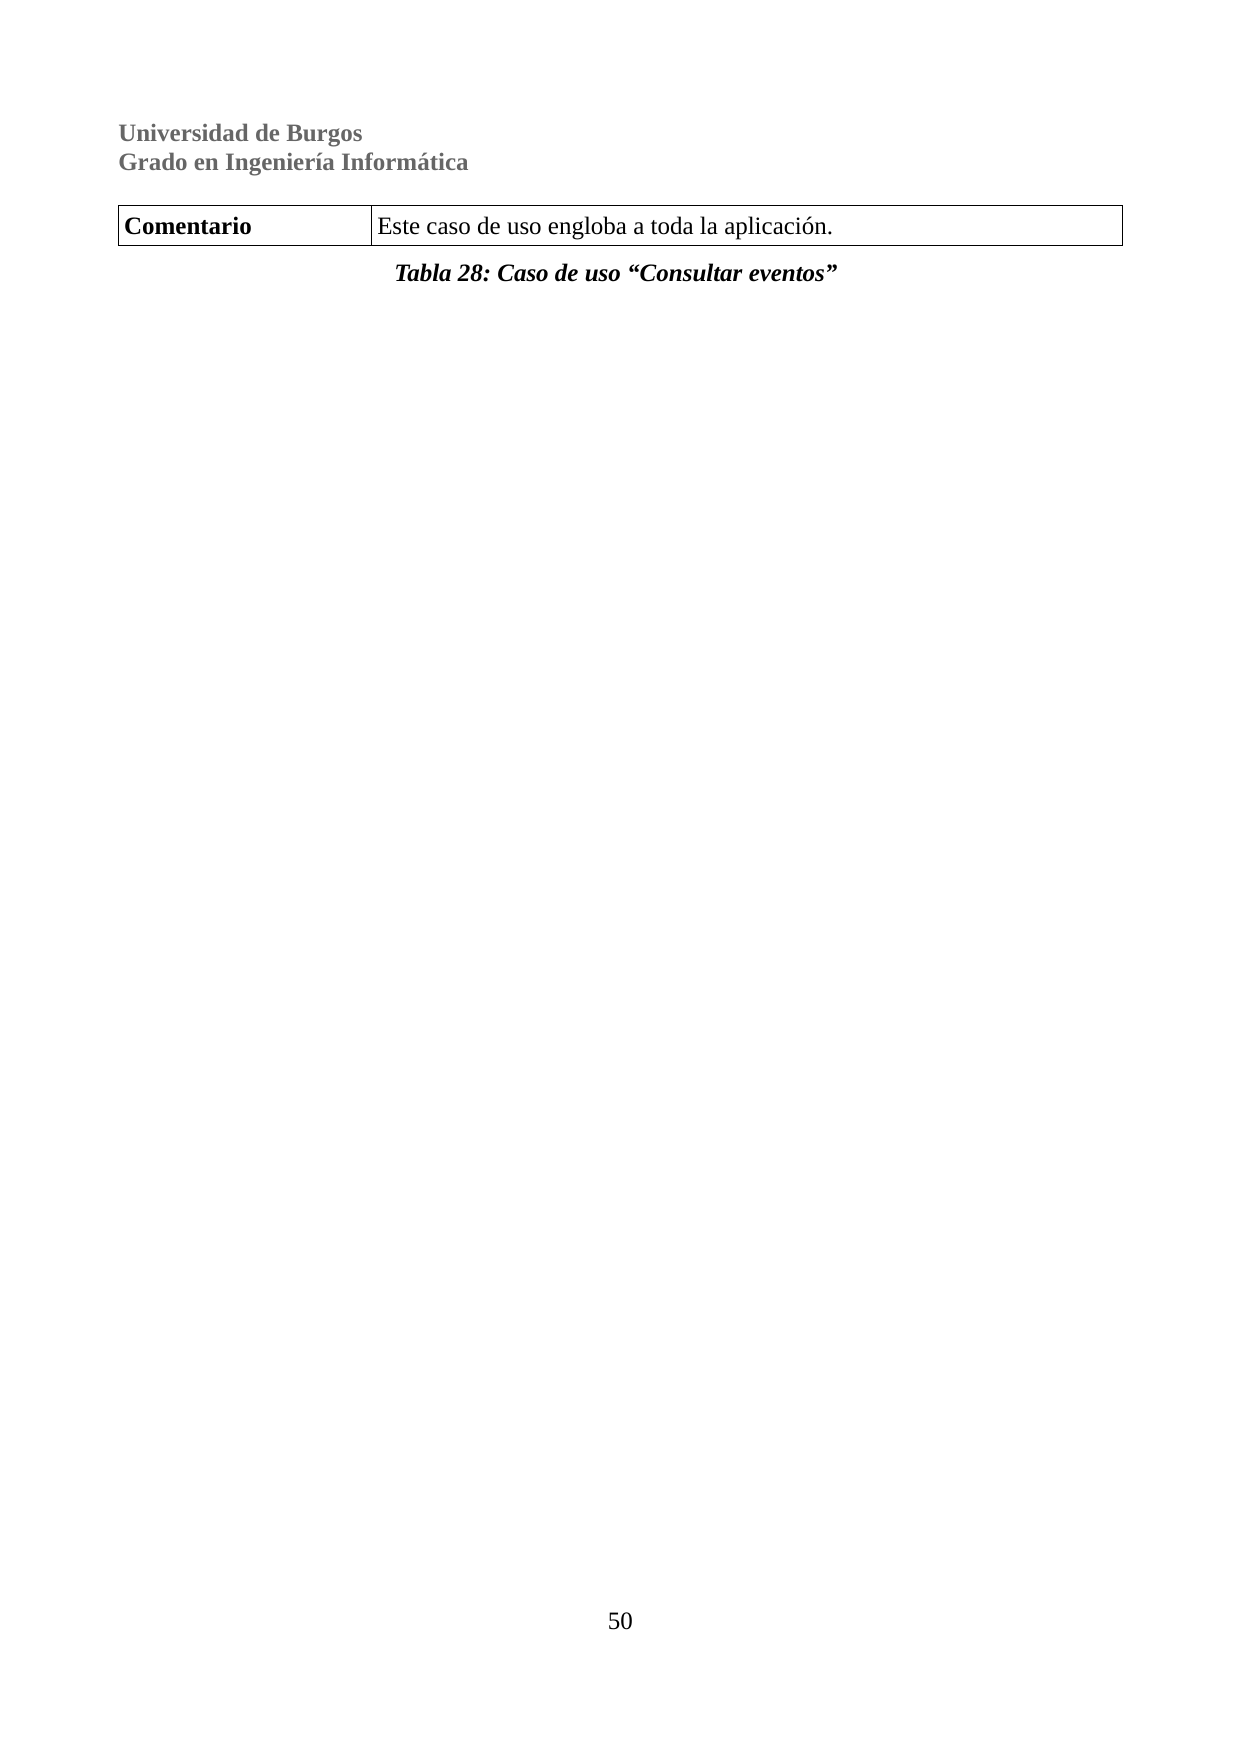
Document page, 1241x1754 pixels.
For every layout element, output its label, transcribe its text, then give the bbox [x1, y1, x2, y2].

text Tabla 28: Caso de uso “Consultar eventos” [118, 258, 1122, 287]
table_cell Comentario [119, 206, 371, 245]
table_cell Este caso de uso engloba a toda la aplicación. [372, 206, 1122, 245]
